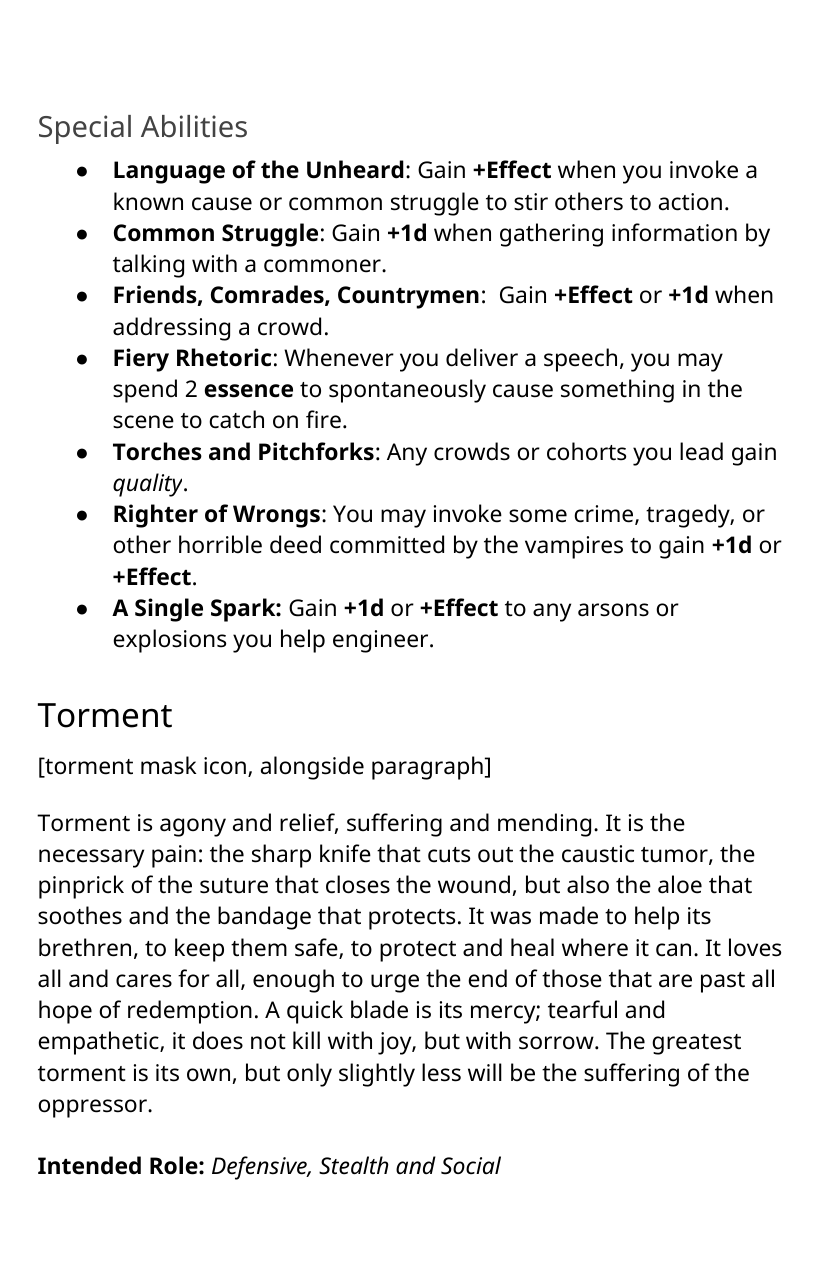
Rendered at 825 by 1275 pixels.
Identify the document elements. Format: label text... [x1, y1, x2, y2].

text [torment mask icon, alongside paragraph] [37, 750, 787, 781]
list Common Struggle: Gain +1d when gathering information by talking with a commoner. [75, 217, 787, 279]
subtitle Special Abilities [37, 106, 787, 146]
list Fiery Rhetoric: Whenever you deliver a speech, you may spend 2 essence to spontaneously cause something in the scene to catch on fire. [75, 342, 787, 436]
text Intended Role: Defensive, Stealth and Social [37, 1150, 787, 1181]
text Torment is agony and relief, suffering and mending. It is the necessary pain: the sharp knife that cuts out the caustic tumor, the pinprick of the suture that closes the wound, but also the aloe that soothes and the bandage that protects. It was made to help its brethren, to keep them safe, to protect and heal where it can. It loves all and cares for all, enough to urge the end of those that are past all hope of redemption. A quick blade is its mercy; tearful and empathetic, it does not kill with joy, but with sorrow. The greatest torment is its own, but only slightly less will be the suffering of the oppressor. [37, 806, 787, 1119]
list Righter of Wrongs: You may invoke some crime, tragedy, or other horrible deed committed by the vampires to gain +1d or +Effect. [75, 498, 787, 592]
list Language of the Unheard: Gain +Effect when you invoke a known cause or common struggle to stir others to action. [75, 154, 787, 217]
subtitle Torment [37, 692, 787, 737]
list Friends, Comrades, Countrymen: Gain +Effect or +1d when addressing a crowd. [75, 279, 787, 342]
list A Single Spark: Gain +1d or +Effect to any arsons or explosions you help engineer. [75, 592, 787, 654]
list Torches and Pitchforks: Any crowds or cohorts you lead gain quality. [75, 436, 787, 498]
